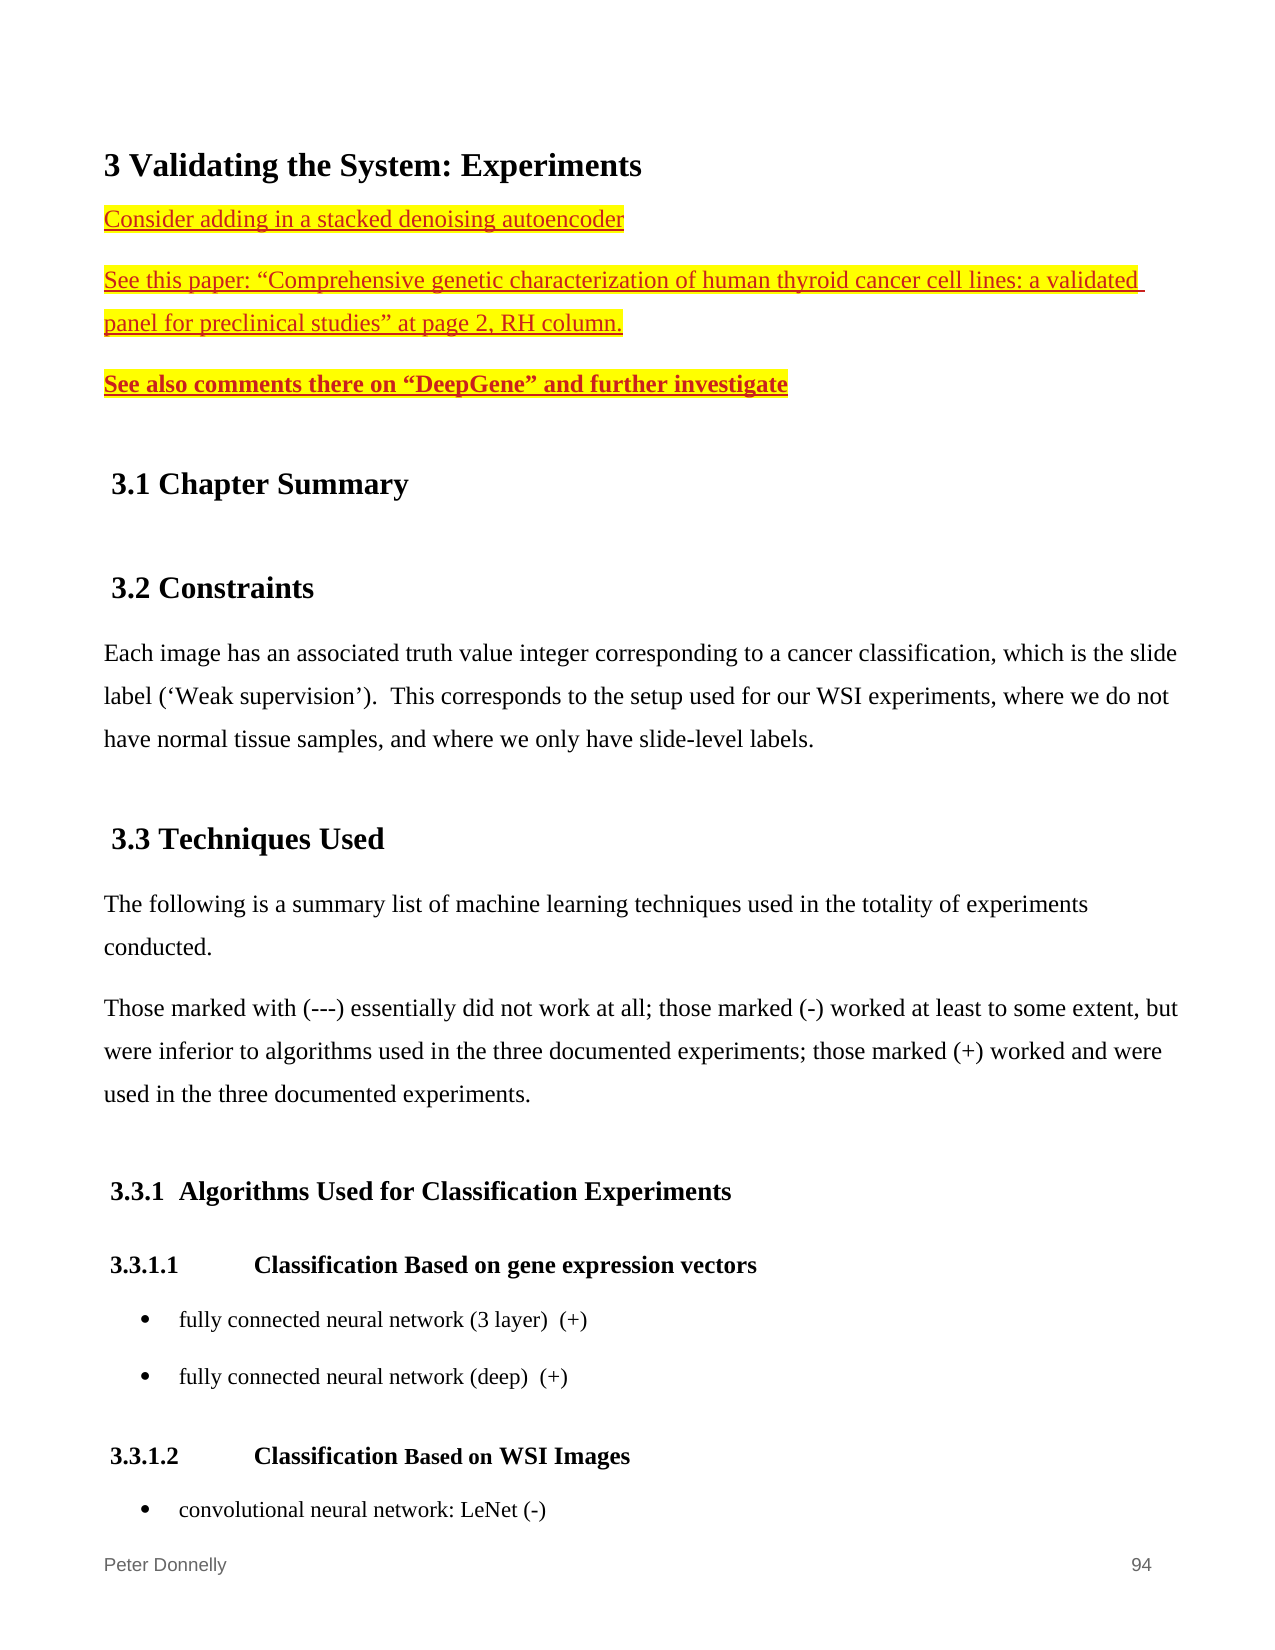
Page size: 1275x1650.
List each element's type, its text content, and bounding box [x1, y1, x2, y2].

text See this paper: “Comprehensive genetic characterization of human thyroid cancer cell lines: a validated panel for preclinical studies” at page 2, RH column. [103, 265, 1181, 337]
subtitle Classification Based on gene expression vectors [103, 1251, 1181, 1279]
text See also comments there on “DeepGene” and further investigate [103, 369, 1181, 398]
subtitle Validating the System: Experiments [103, 145, 1181, 183]
subtitle Algorithms Used for Classification Experiments [103, 1175, 1181, 1206]
subtitle Constraints [103, 569, 1181, 605]
list fully connected neural network (deep) (+) [141, 1363, 1181, 1389]
text Consider adding in a stacked denoising autoencoder [103, 204, 1181, 233]
text The following is a summary list of machine learning techniques used in the totality of experiments conducted. [103, 889, 1181, 961]
subtitle Techniques Used [103, 820, 1181, 856]
subtitle Chapter Summary [103, 466, 1181, 501]
list fully connected neural network (3 layer) (+) [141, 1306, 1181, 1332]
text Each image has an associated truth value integer corresponding to a cancer classification, which is the slide label (‘Weak supervision’). This corresponds to the setup used for our WSI experiments, where we do not have normal tissue samples, and where we only have slide-level labels. [103, 638, 1181, 753]
subtitle Classification Based on WSI Images [103, 1441, 1181, 1470]
text Those marked with (---) essentially did not work at all; those marked (-) worked at least to some extent, but were inferior to algorithms used in the three documented experiments; those marked (+) worked and were used in the three documented experiments. [103, 993, 1181, 1108]
list convolutional neural network: LeNet (-) [141, 1496, 1181, 1523]
